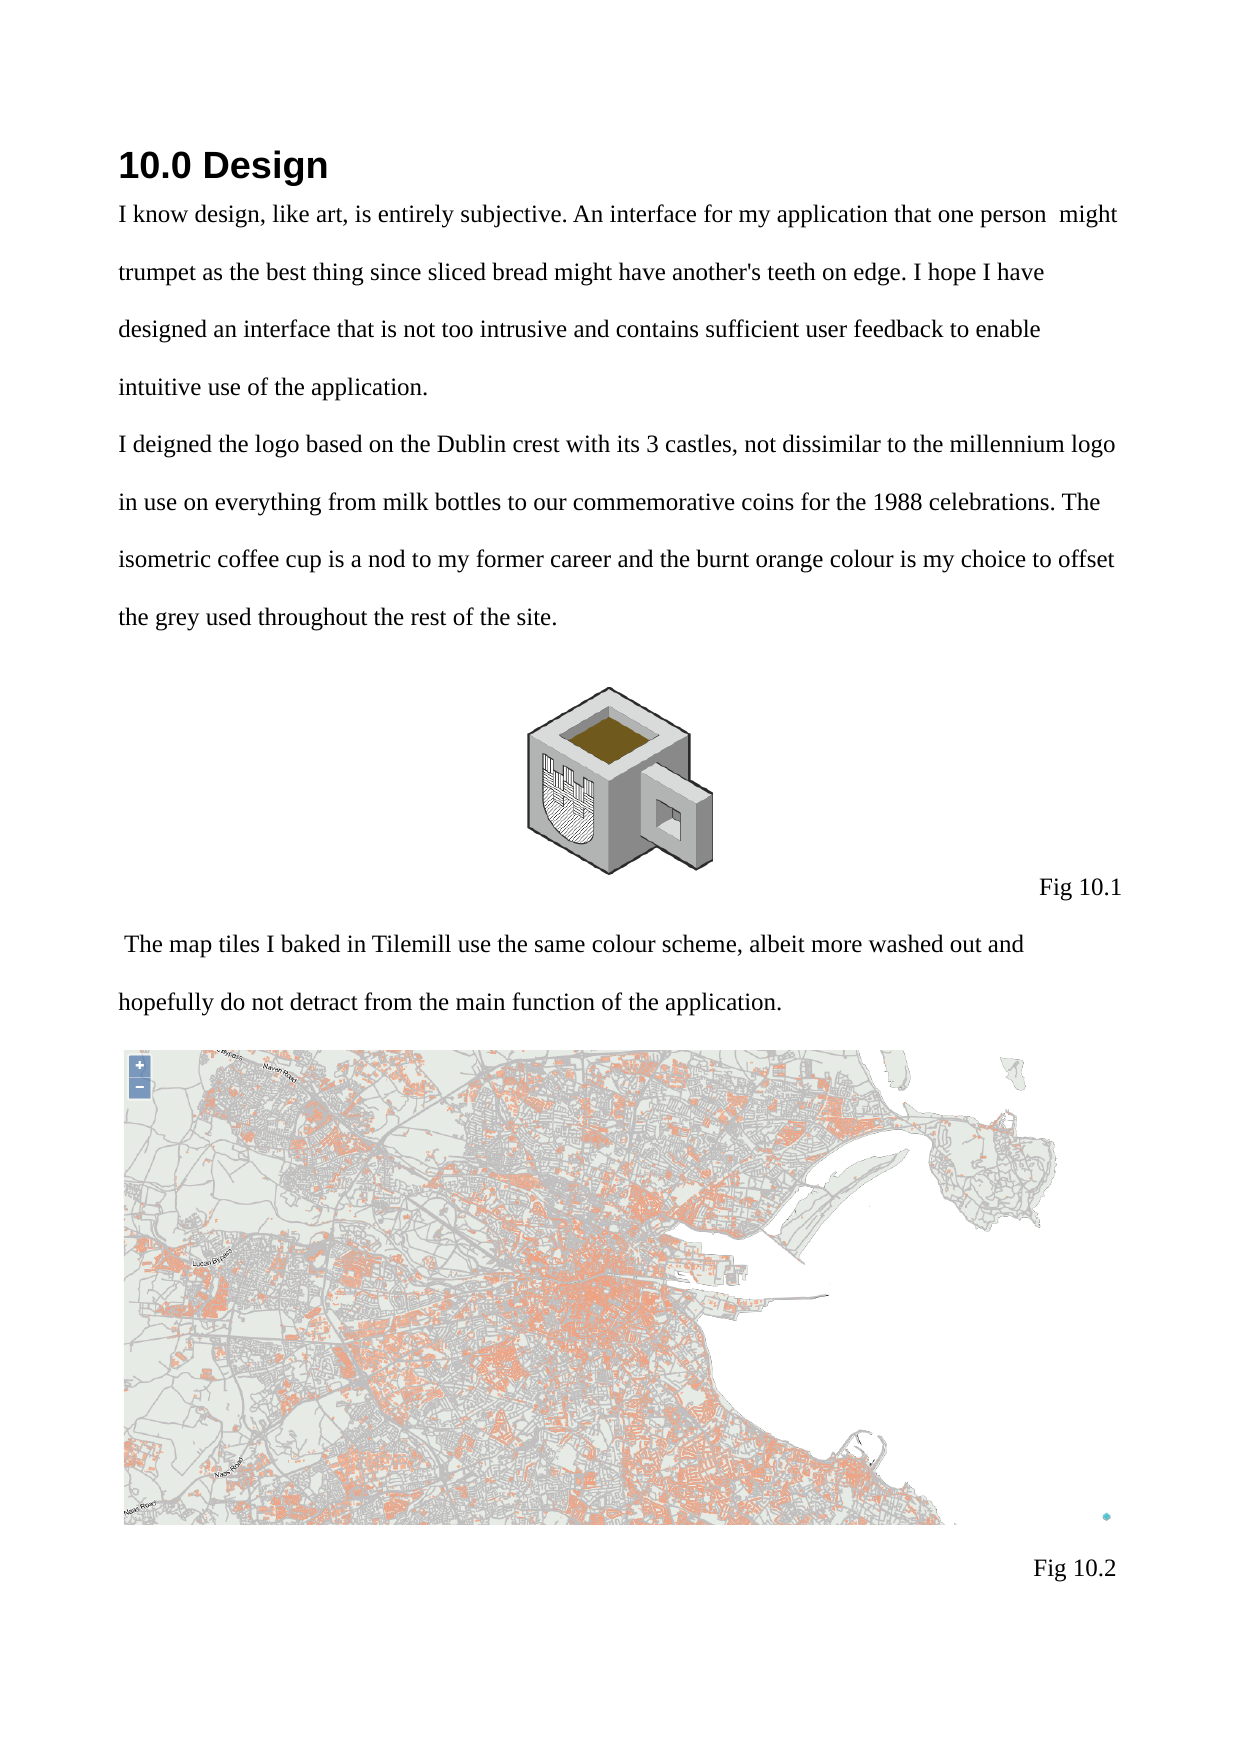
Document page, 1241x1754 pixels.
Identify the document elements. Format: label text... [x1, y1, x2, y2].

table_header [118, 659, 1122, 872]
table_header [118, 1045, 1122, 1524]
picture [123, 1050, 1117, 1525]
picture [527, 687, 713, 875]
table_header Fig 10.2 [118, 1525, 1122, 1588]
text The map tiles I baked in Tilemill use the same colour scheme, albeit more washed out and hopefully do not detract from the main function of the application. [118, 929, 1122, 1016]
text I deigned the logo based on the Dublin crest with its 3 castles, not dissimilar to the millennium logo in use on everything from milk bottles to our commemorative coins for the 1988 celebrations. The isometric coffee cup is a nod to my former career and the burnt orange colour is my choice to offset the grey used throughout the rest of the site. [118, 429, 1122, 631]
subtitle 10.0 Design [118, 143, 1122, 187]
text Fig 10.1 [118, 872, 1122, 901]
text I know design, like art, is entirely subjective. An interface for my application that one person might trumpet as the best thing since sliced bread might have another's teeth on edge. I hope I have designed an interface that is not too intrusive and contains sufficient user feedback to enable intuitive use of the application. [118, 199, 1122, 401]
